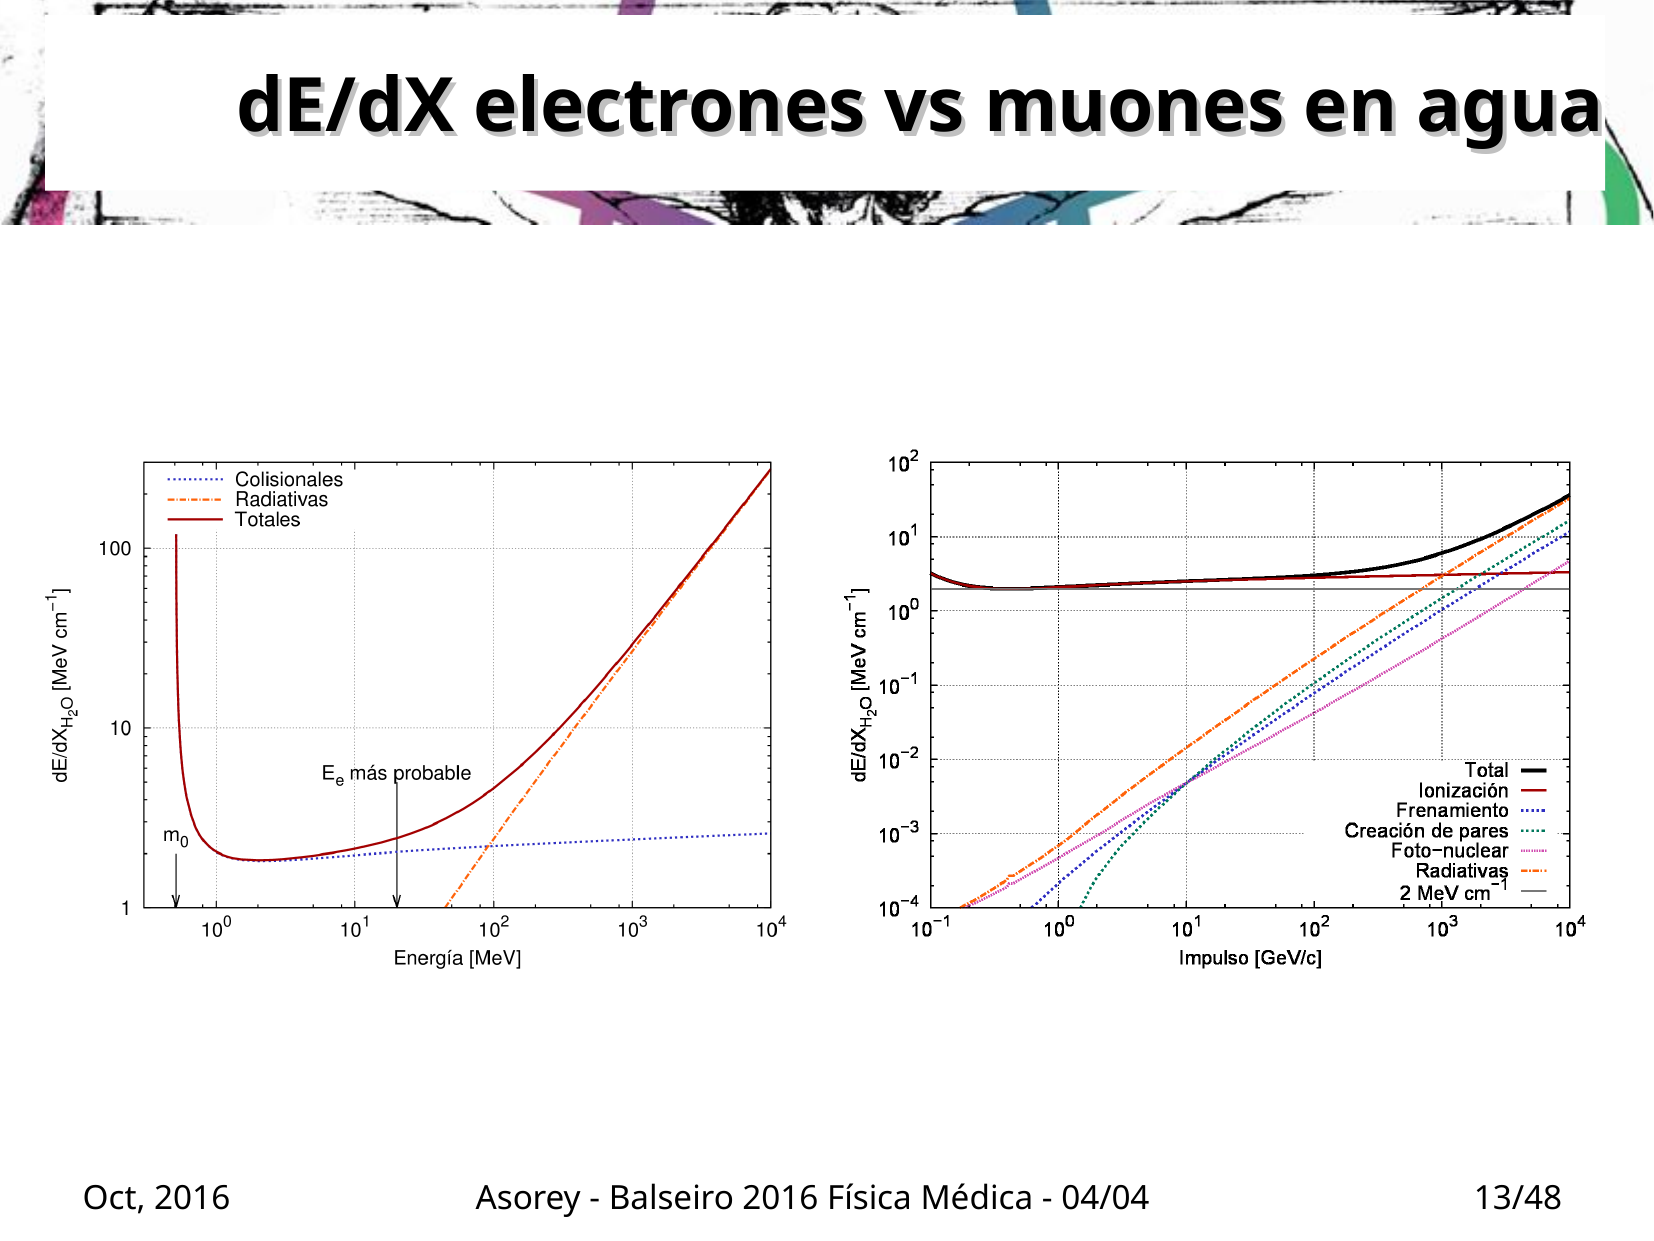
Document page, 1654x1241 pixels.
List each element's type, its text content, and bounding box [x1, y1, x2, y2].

picture [45, 438, 807, 972]
picture [0, 0, 1654, 225]
title dE/dX electrones vs muones en agua [45, 15, 1606, 191]
picture [844, 438, 1606, 972]
